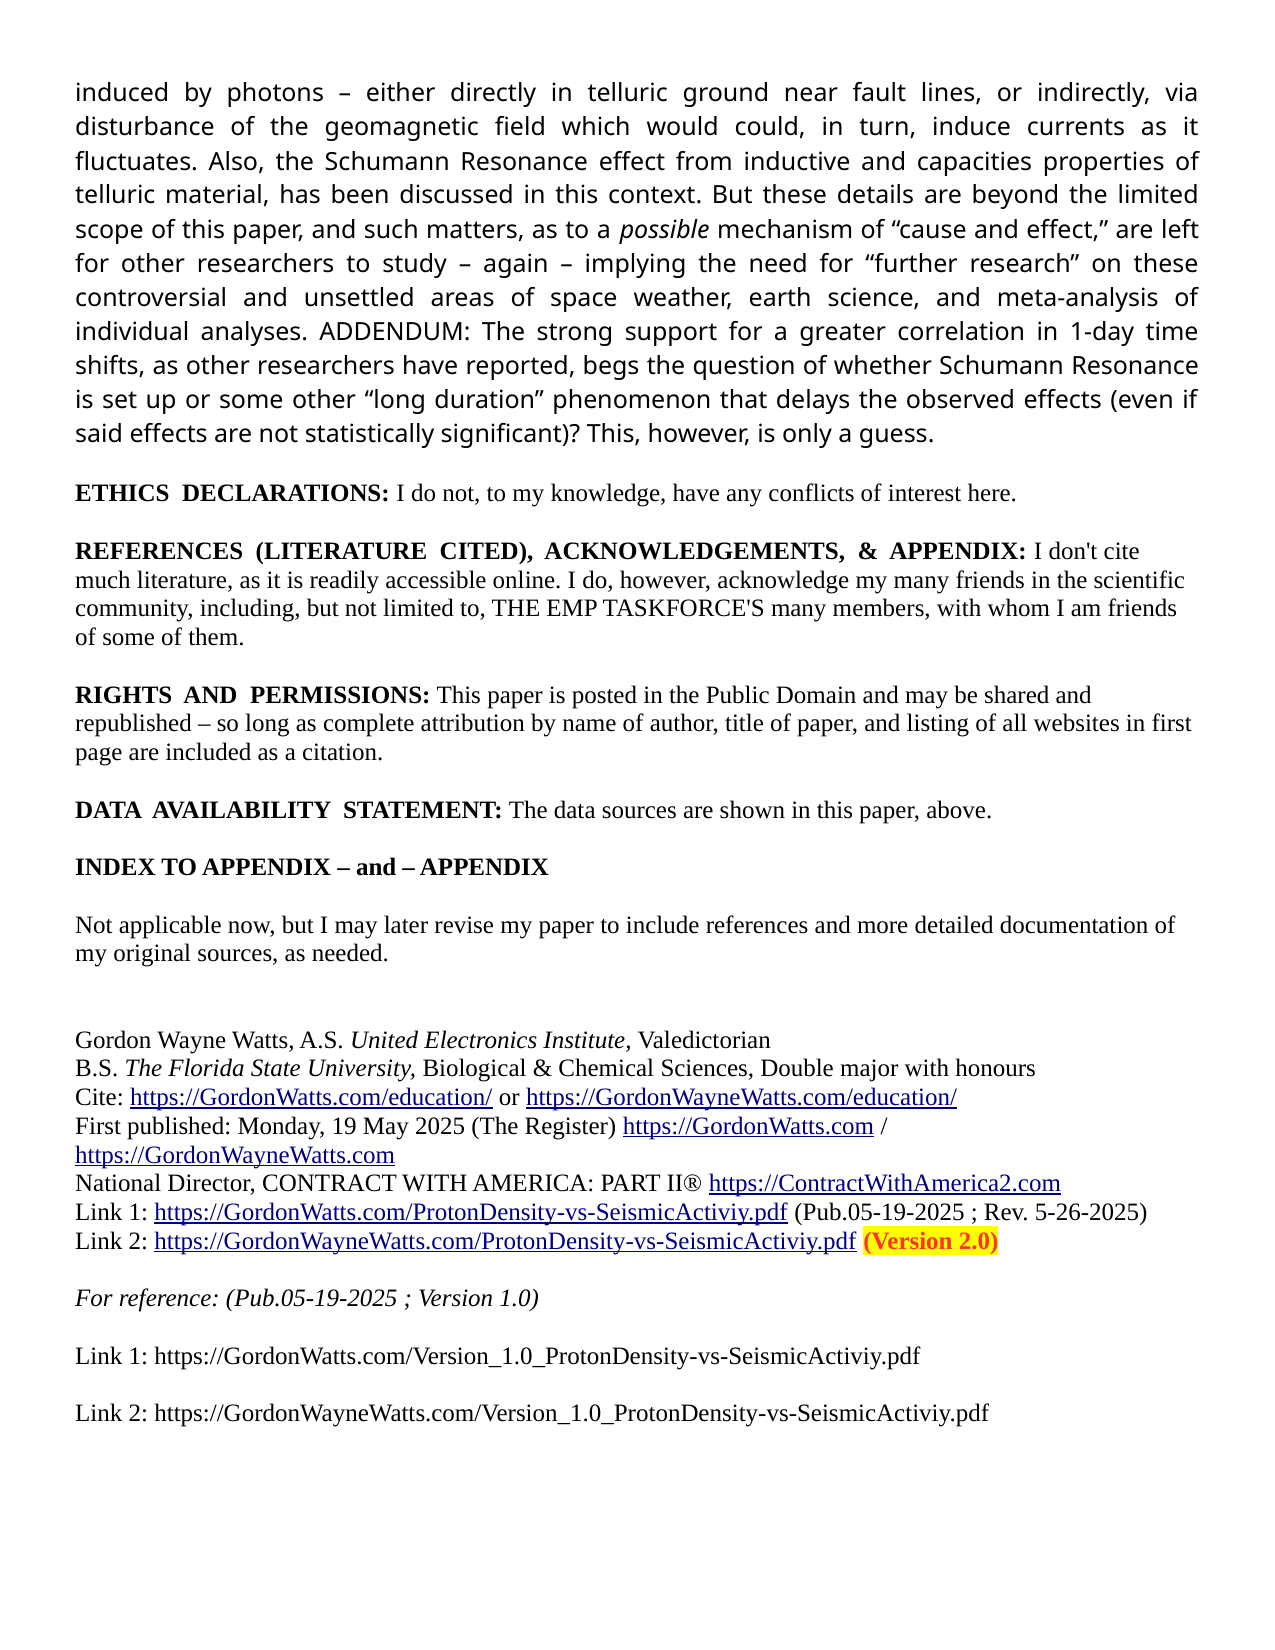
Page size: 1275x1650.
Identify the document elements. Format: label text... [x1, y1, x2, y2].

text For reference: (Pub.05-19-2025 ; Version 1.0) [75, 1283, 1200, 1312]
text INDEX TO APPENDIX – and – APPENDIX [75, 852, 1200, 881]
text REFERENCES (LITERATURE CITED), ACKNOWLEDGEMENTS, & APPENDIX: I don't cite much literature, as it is readily accessible online. I do, however, acknowledge my many friends in the scientific community, including, but not limited to, THE EMP TASKFORCE'S many members, with whom I am friends of some of them. [75, 536, 1200, 651]
text National Director, CONTRACT WITH AMERICA: PART II® https://ContractWithAmerica2.com [75, 1168, 1200, 1197]
text induced by photons – either directly in telluric ground near fault lines, or indirectly, via disturbance of the geomagnetic field which would could, in turn, induce currents as it fluctuates. Also, the Schumann Resonance effect from inductive and capacities properties of telluric material, has been discussed in this context. But these details are beyond the limited scope of this paper, and such matters, as to a possible mechanism of “cause and effect,” are left for other researchers to study – again – implying the need for “further research” on these controversial and unsettled areas of space weather, earth science, and meta-analysis of individual analyses. ADDENDUM: The strong support for a greater correlation in 1-day time shifts, as other researchers have reported, begs the question of whether Schumann Resonance is set up or some other “long duration” phenomenon that delays the observed effects (even if said effects are not statistically significant)? This, however, is only a guess. [75, 75, 1200, 450]
text Gordon Wayne Watts, A.S. United Electronics Institute, Valedictorian [75, 1025, 1200, 1053]
text Link 1: https://GordonWatts.com/Version_1.0_ProtonDensity-vs-SeismicActiviy.pdf [75, 1341, 1200, 1370]
text Link 2: https://GordonWayneWatts.com/ProtonDensity-vs-SeismicActiviy.pdf (Version 2.0) [75, 1226, 1200, 1255]
text First published: Monday, 19 May 2025 (The Register) https://GordonWatts.com / https://GordonWayneWatts.com [75, 1111, 1200, 1168]
text Link 1: https://GordonWatts.com/ProtonDensity-vs-SeismicActiviy.pdf (Pub.05-19-2025 ; Rev. 5-26-2025) [75, 1197, 1200, 1226]
text Not applicable now, but I may later revise my paper to include references and more detailed documentation of my original sources, as needed. [75, 910, 1200, 967]
text Link 2: https://GordonWayneWatts.com/Version_1.0_ProtonDensity-vs-SeismicActiviy.pdf [75, 1398, 1200, 1427]
text Cite: https://GordonWatts.com/education/ or https://GordonWayneWatts.com/education/ [75, 1082, 1200, 1111]
text ETHICS DECLARATIONS: I do not, to my knowledge, have any conflicts of interest here. [75, 478, 1200, 507]
text B.S. The Florida State University, Biological & Chemical Sciences, Double major with honours [75, 1053, 1200, 1082]
text DATA AVAILABILITY STATEMENT: The data sources are shown in this paper, above. [75, 795, 1200, 823]
text RIGHTS AND PERMISSIONS: This paper is posted in the Public Domain and may be shared and republished – so long as complete attribution by name of author, title of paper, and listing of all websites in first page are included as a citation. [75, 680, 1200, 766]
